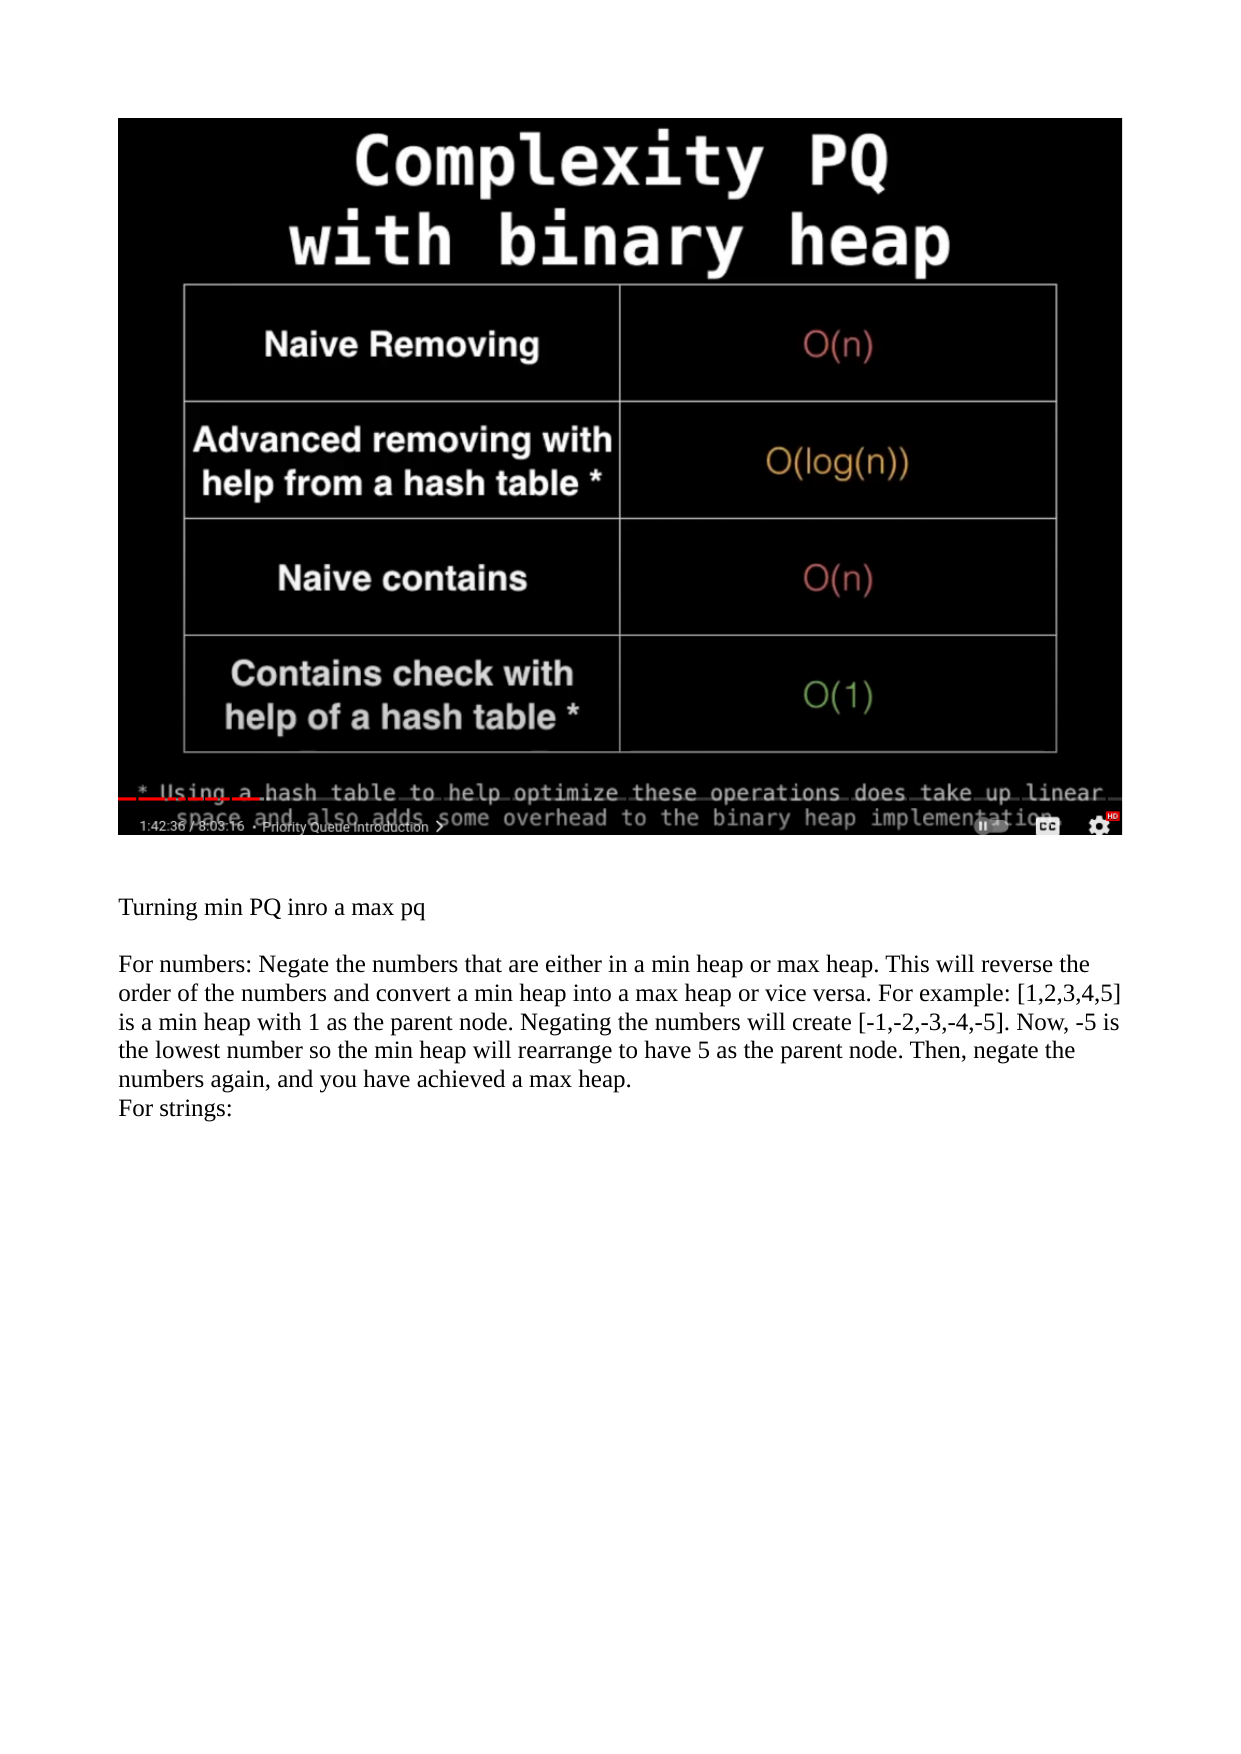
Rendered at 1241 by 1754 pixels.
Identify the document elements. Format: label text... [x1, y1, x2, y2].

text Turning min PQ inro a max pq [118, 892, 1122, 921]
text For numbers: Negate the numbers that are either in a min heap or max heap. This will reverse the order of the numbers and convert a min heap into a max heap or vice versa. For example: [1,2,3,4,5] is a min heap with 1 as the parent node. Negating the numbers will create [-1,-2,-3,-4,-5]. Now, -5 is the lowest number so the min heap will rearrange to have 5 as the parent node. Then, negate the numbers again, and you have achieved a max heap. [118, 949, 1122, 1093]
picture [118, 118, 1123, 835]
text For strings: [118, 1093, 1122, 1122]
